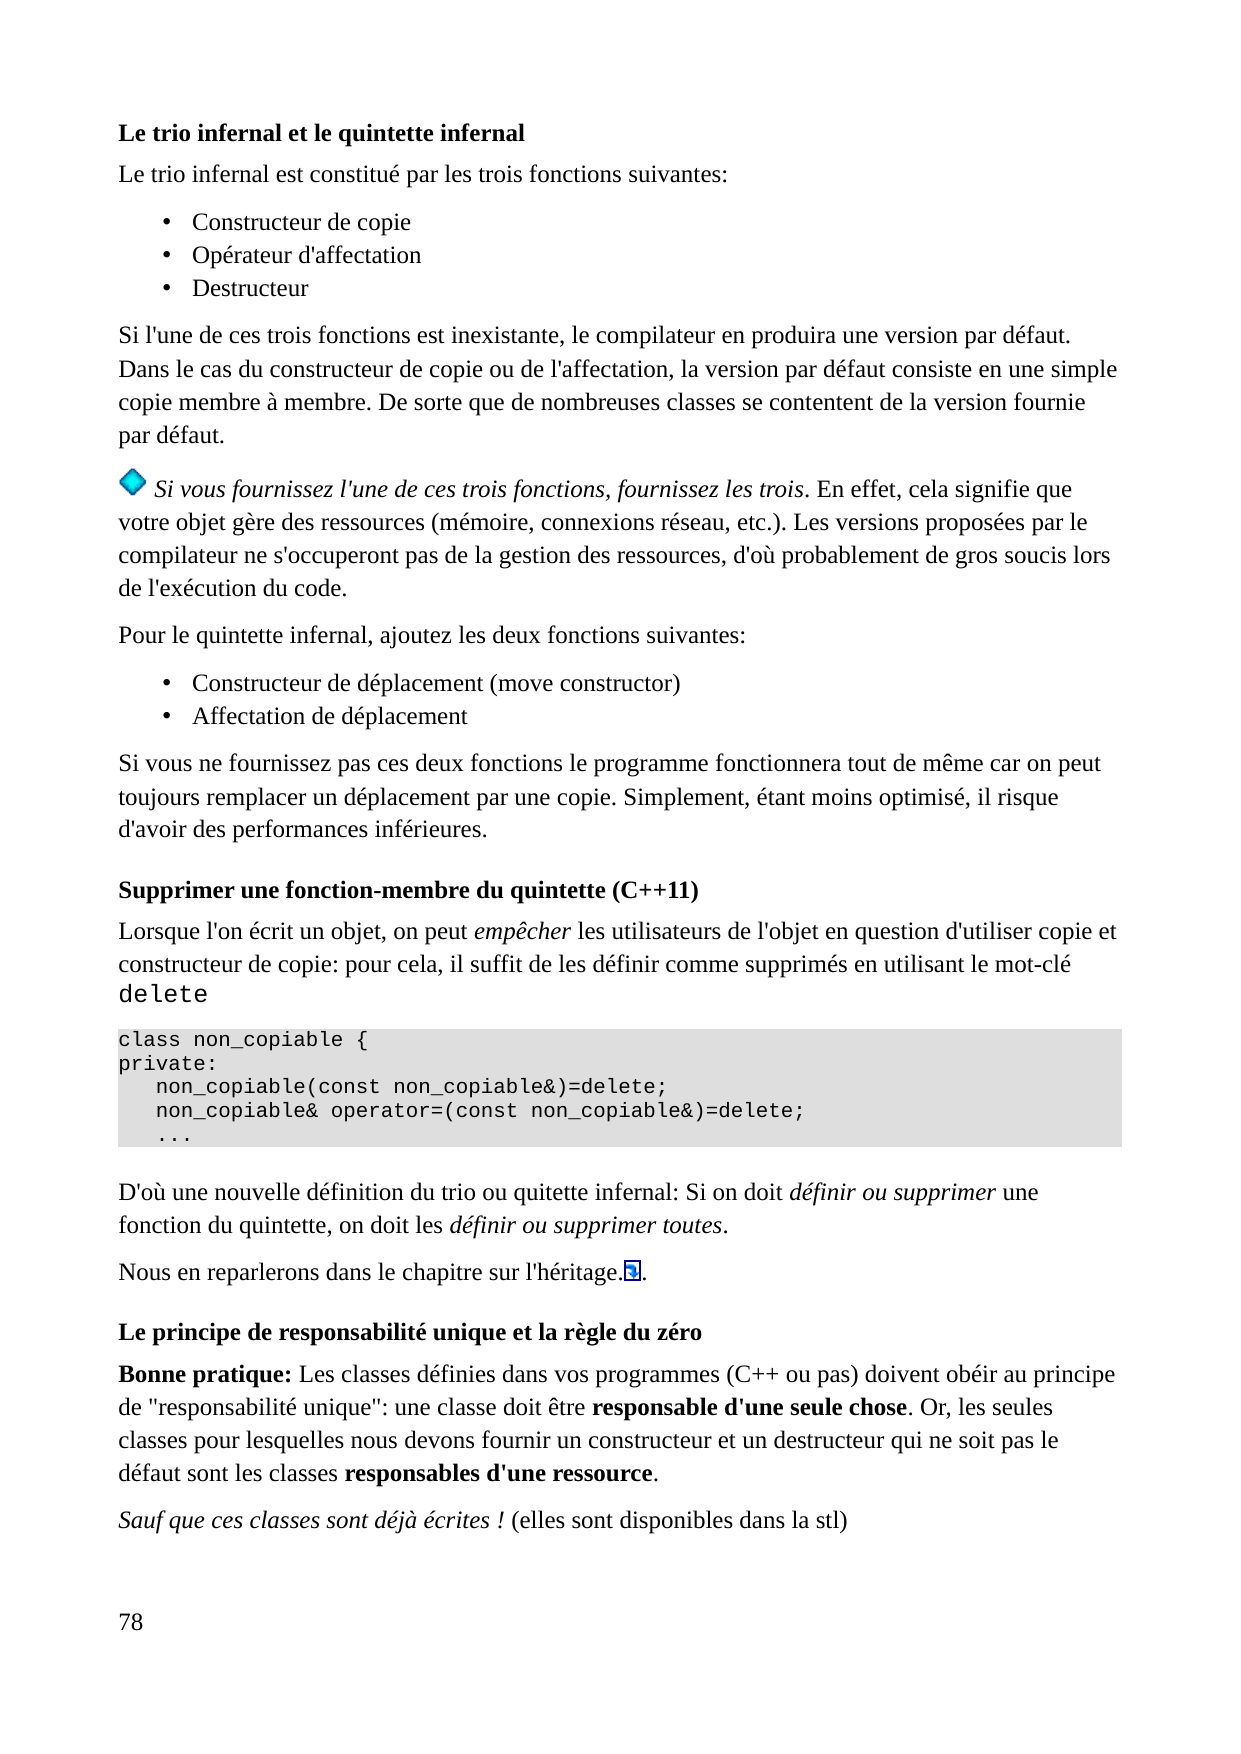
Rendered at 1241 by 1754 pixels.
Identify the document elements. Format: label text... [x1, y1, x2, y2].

text Le trio infernal est constitué par les trois fonctions suivantes: [118, 159, 1122, 188]
text Si l'une de ces trois fonctions est inexistante, le compilateur en produira une version par défaut. Dans le cas du constructeur de copie ou de l'affectation, la version par défaut consiste en une simple copie membre à membre. De sorte que de nombreuses classes se contentent de la version fournie par défaut. [118, 321, 1122, 448]
list Constructeur de déplacement (move constructor) [162, 668, 1122, 697]
text D'où une nouvelle définition du trio ou quitette infernal: Si on doit définir ou supprimer une fonction du quintette, on doit les définir ou supprimer toutes. [118, 1177, 1122, 1238]
subtitle Supprimer une fonction-membre du quintette (C++11) [118, 875, 1122, 903]
text class non_copiable { [118, 1029, 1122, 1053]
text Pour le quintette infernal, ajoutez les deux fonctions suivantes: [118, 620, 1122, 649]
text ... [118, 1123, 1122, 1147]
text private: [118, 1053, 1122, 1076]
picture [118, 467, 148, 497]
list Affectation de déplacement [162, 701, 1122, 730]
text Nous en reparlerons dans le chapitre sur l'héritage.. [118, 1257, 1122, 1286]
text non_copiable& operator=(const non_copiable&)=delete; [118, 1100, 1122, 1123]
subtitle Le principe de responsabilité unique et la règle du zéro [118, 1317, 1122, 1346]
list Destructeur [162, 273, 1122, 302]
text Si vous fournissez l'une de ces trois fonctions, fournissez les trois. En effet, cela signifie que votre objet gère des ressources (mémoire, connexions réseau, etc.). Les versions proposées par le compilateur ne s'occuperont pas de la gestion des ressources, d'où probablement de gros soucis lors de l'exécution du code. [118, 467, 1122, 601]
text Lorsque l'on écrit un objet, on peut empêcher les utilisateurs de l'objet en question d'utiliser copie et constructeur de copie: pour cela, il suffit de les définir comme supprimés en utilisant le mot-clé delete [118, 916, 1122, 1010]
text non_copiable(const non_copiable&)=delete; [118, 1076, 1122, 1100]
text Sauf que ces classes sont déjà écrites ! (elles sont disponibles dans la stl) [118, 1505, 1122, 1534]
list Constructeur de copie [162, 207, 1122, 236]
text Si vous ne fournissez pas ces deux fonctions le programme fonctionnera tout de même car on peut toujours remplacer un déplacement par une copie. Simplement, étant moins optimisé, il risque d'avoir des performances inférieures. [118, 748, 1122, 843]
list Opérateur d'affectation [162, 240, 1122, 269]
picture [626, 1262, 639, 1279]
text Bonne pratique: Les classes définies dans vos programmes (C++ ou pas) doivent obéir au principe de "responsabilité unique": une classe doit être responsable d'une seule chose. Or, les seules classes pour lesquelles nous devons fournir un constructeur et un destructeur qui ne soit pas le défaut sont les classes responsables d'une ressource. [118, 1359, 1122, 1486]
subtitle Le trio infernal et le quintette infernal [118, 118, 1122, 147]
